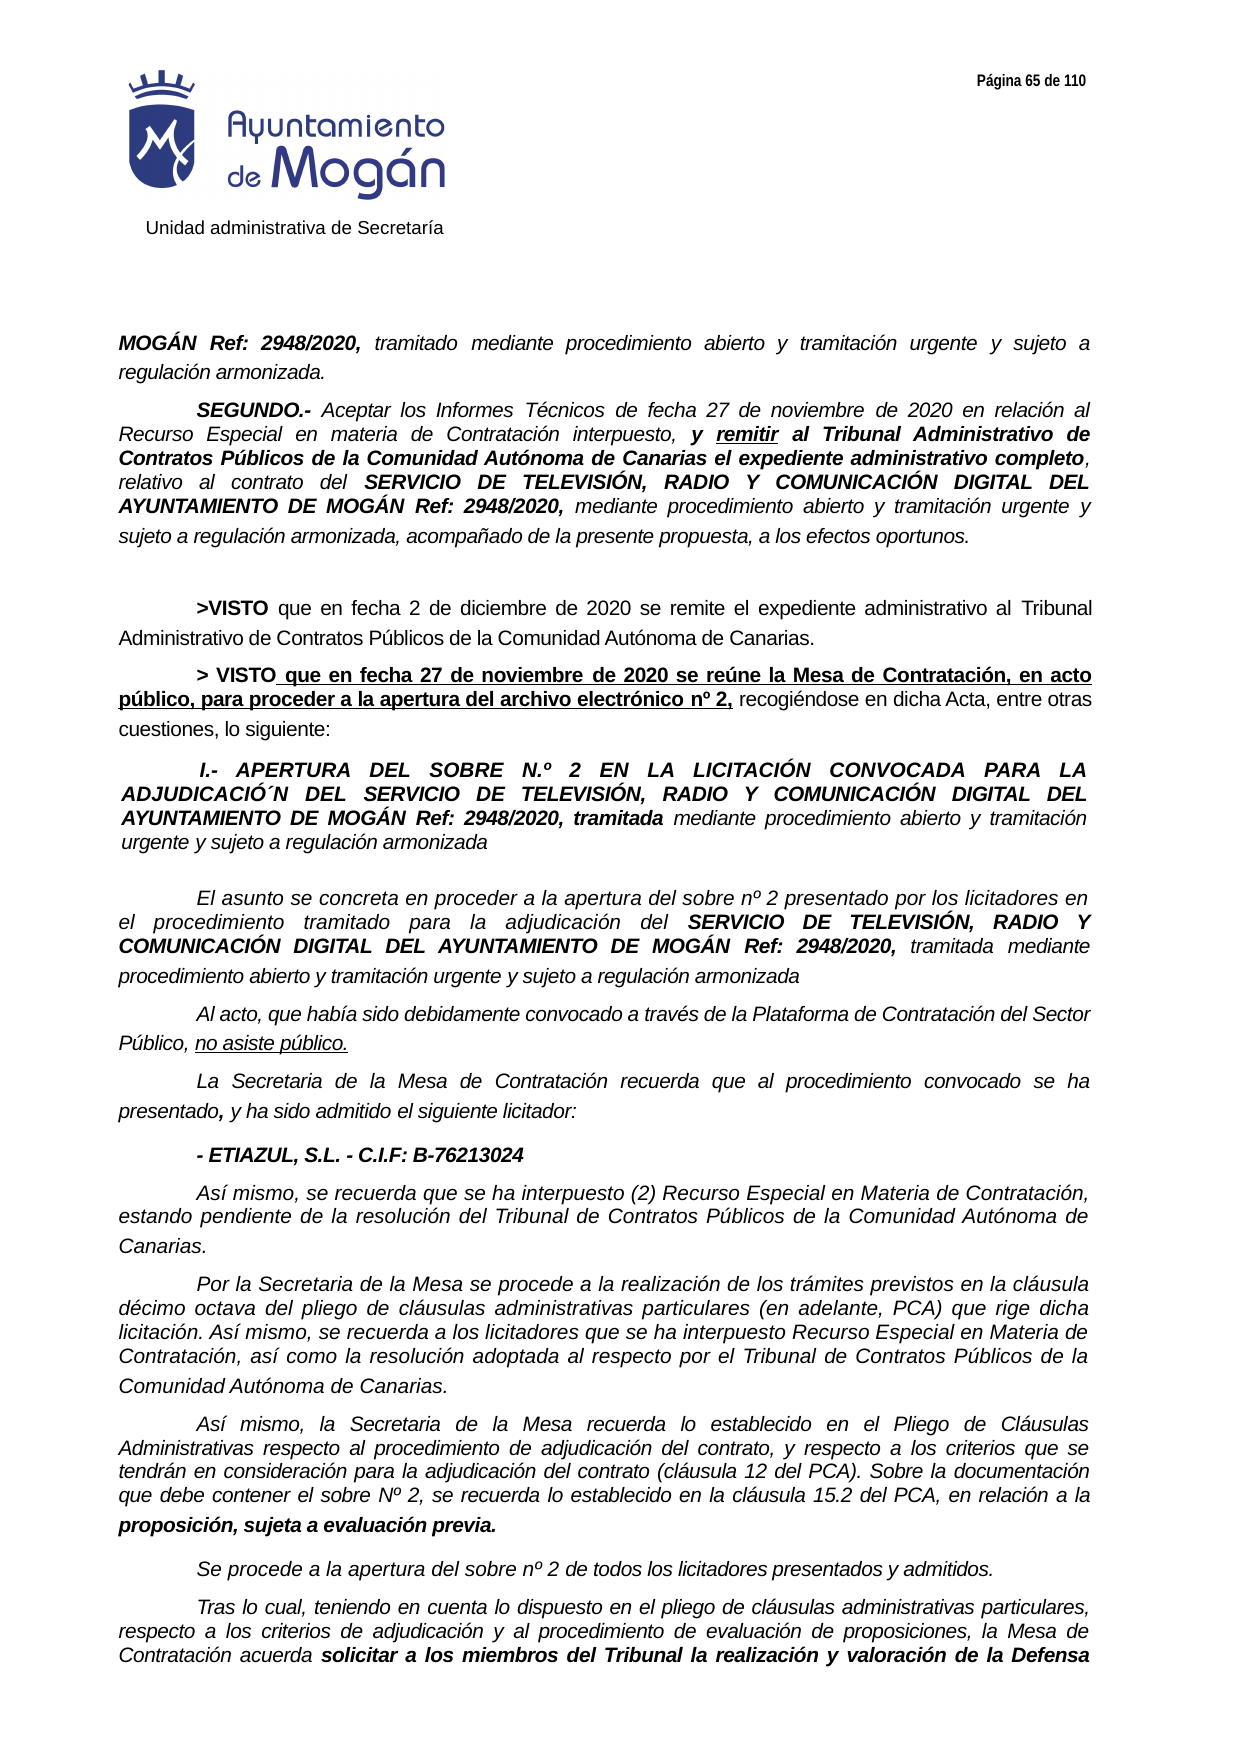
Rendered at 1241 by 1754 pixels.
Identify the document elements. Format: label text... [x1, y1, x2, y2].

text - ETIAZUL, S.L. - C.I.F: B-76213024 [118, 1137, 1092, 1168]
text >VISTO que en fecha 2 de diciembre de 2020 se remite el expediente administrativo al Tribunal Administrativo de Contratos Públicos de la Comunidad Autónoma de Canarias. [118, 596, 1092, 651]
text MOGÁN Ref: 2948/2020, tramitado mediante procedimiento abierto y tramitación urgente y sujeto a regulación armonizada. [118, 331, 1092, 386]
text El asunto se concreta en proceder a la apertura del sobre nº 2 presentado por los licitadores en el procedimiento tramitado para la adjudicación del SERVICIO DE TELEVISIÓN, RADIO Y COMUNICACIÓN DIGITAL DEL AYUNTAMIENTO DE MOGÁN Ref: 2948/2020, tramitada mediante procedimiento abierto y tramitación urgente y sujeto a regulación armonizada [118, 886, 1092, 989]
text SEGUNDO.- Aceptar los Informes Técnicos de fecha 27 de noviembre de 2020 en relación al Recurso Especial en materia de Contratación interpuesto, y remitir al Tribunal Administrativo de Contratos Públicos de la Comunidad Autónoma de Canarias el expediente administrativo completo, relativo al contrato del SERVICIO DE TELEVISIÓN, RADIO Y COMUNICACIÓN DIGITAL DEL AYUNTAMIENTO DE MOGÁN Ref: 2948/2020, mediante procedimiento abierto y tramitación urgente y sujeto a regulación armonizada, acompañado de la presente propuesta, a los efectos oportunos. [118, 398, 1092, 549]
text Por la Secretaria de la Mesa se procede a la realización de los trámites previstos en la cláusula décimo octava del pliego de cláusulas administrativas particulares (en adelante, PCA) que rige dicha licitación. Así mismo, se recuerda a los licitadores que se ha interpuesto Recurso Especial en Materia de Contratación, así como la resolución adoptada al respecto por el Tribunal de Contratos Públicos de la Comunidad Autónoma de Canarias. [118, 1272, 1092, 1399]
text Así mismo, se recuerda que se ha interpuesto (2) Recurso Especial en Materia de Contratación, estando pendiente de la resolución del Tribunal de Contratos Públicos de la Comunidad Autónoma de Canarias. [118, 1180, 1092, 1259]
picture [128, 70, 445, 206]
text La Secretaria de la Mesa de Contratación recuerda que al procedimiento convocado se ha presentado, y ha sido admitido el siguiente licitador: [118, 1069, 1092, 1124]
text Se procede a la apertura del sobre nº 2 de todos los licitadores presentados y admitidos. [118, 1551, 1092, 1582]
text Al acto, que había sido debidamente convocado a través de la Plataforma de Contratación del Sector Público, no asiste público. [118, 1002, 1092, 1057]
text Tras lo cual, teniendo en cuenta lo dispuesto en el pliego de cláusulas administrativas particulares, respecto a los criterios de adjudicación y al procedimiento de evaluación de proposiciones, la Mesa de Contratación acuerda solicitar a los miembros del Tribunal la realización y valoración de la Defensa [118, 1594, 1092, 1666]
text > VISTO que en fecha 27 de noviembre de 2020 se reúne la Mesa de Contratación, en acto público, para proceder a la apertura del archivo electrónico nº 2, recogiéndose en dicha Acta, entre otras cuestiones, lo siguiente: [118, 663, 1092, 742]
table_header I.- APERTURA DEL SOBRE N.º 2 EN LA LICITACIÓN CONVOCADA PARA LA ADJUDICACIÓ´N DEL SERVICIO DE TELEVISIÓN, RADIO Y COMUNICACIÓN DIGITAL DEL AYUNTAMIENTO DE MOGÁN Ref: 2948/2020, tramitada mediante procedimiento abierto y tramitación urgente y sujeto a regulación armonizada [118, 755, 1092, 886]
text Así mismo, la Secretaria de la Mesa recuerda lo establecido en el Pliego de Cláusulas Administrativas respecto al procedimiento de adjudicación del contrato, y respecto a los criterios que se tendrán en consideración para la adjudicación del contrato (cláusula 12 del PCA). Sobre la documentación que debe contener el sobre Nº 2, se recuerda lo establecido en la cláusula 15.2 del PCA, en relación a la proposición, sujeta a evaluación previa. [118, 1411, 1092, 1538]
